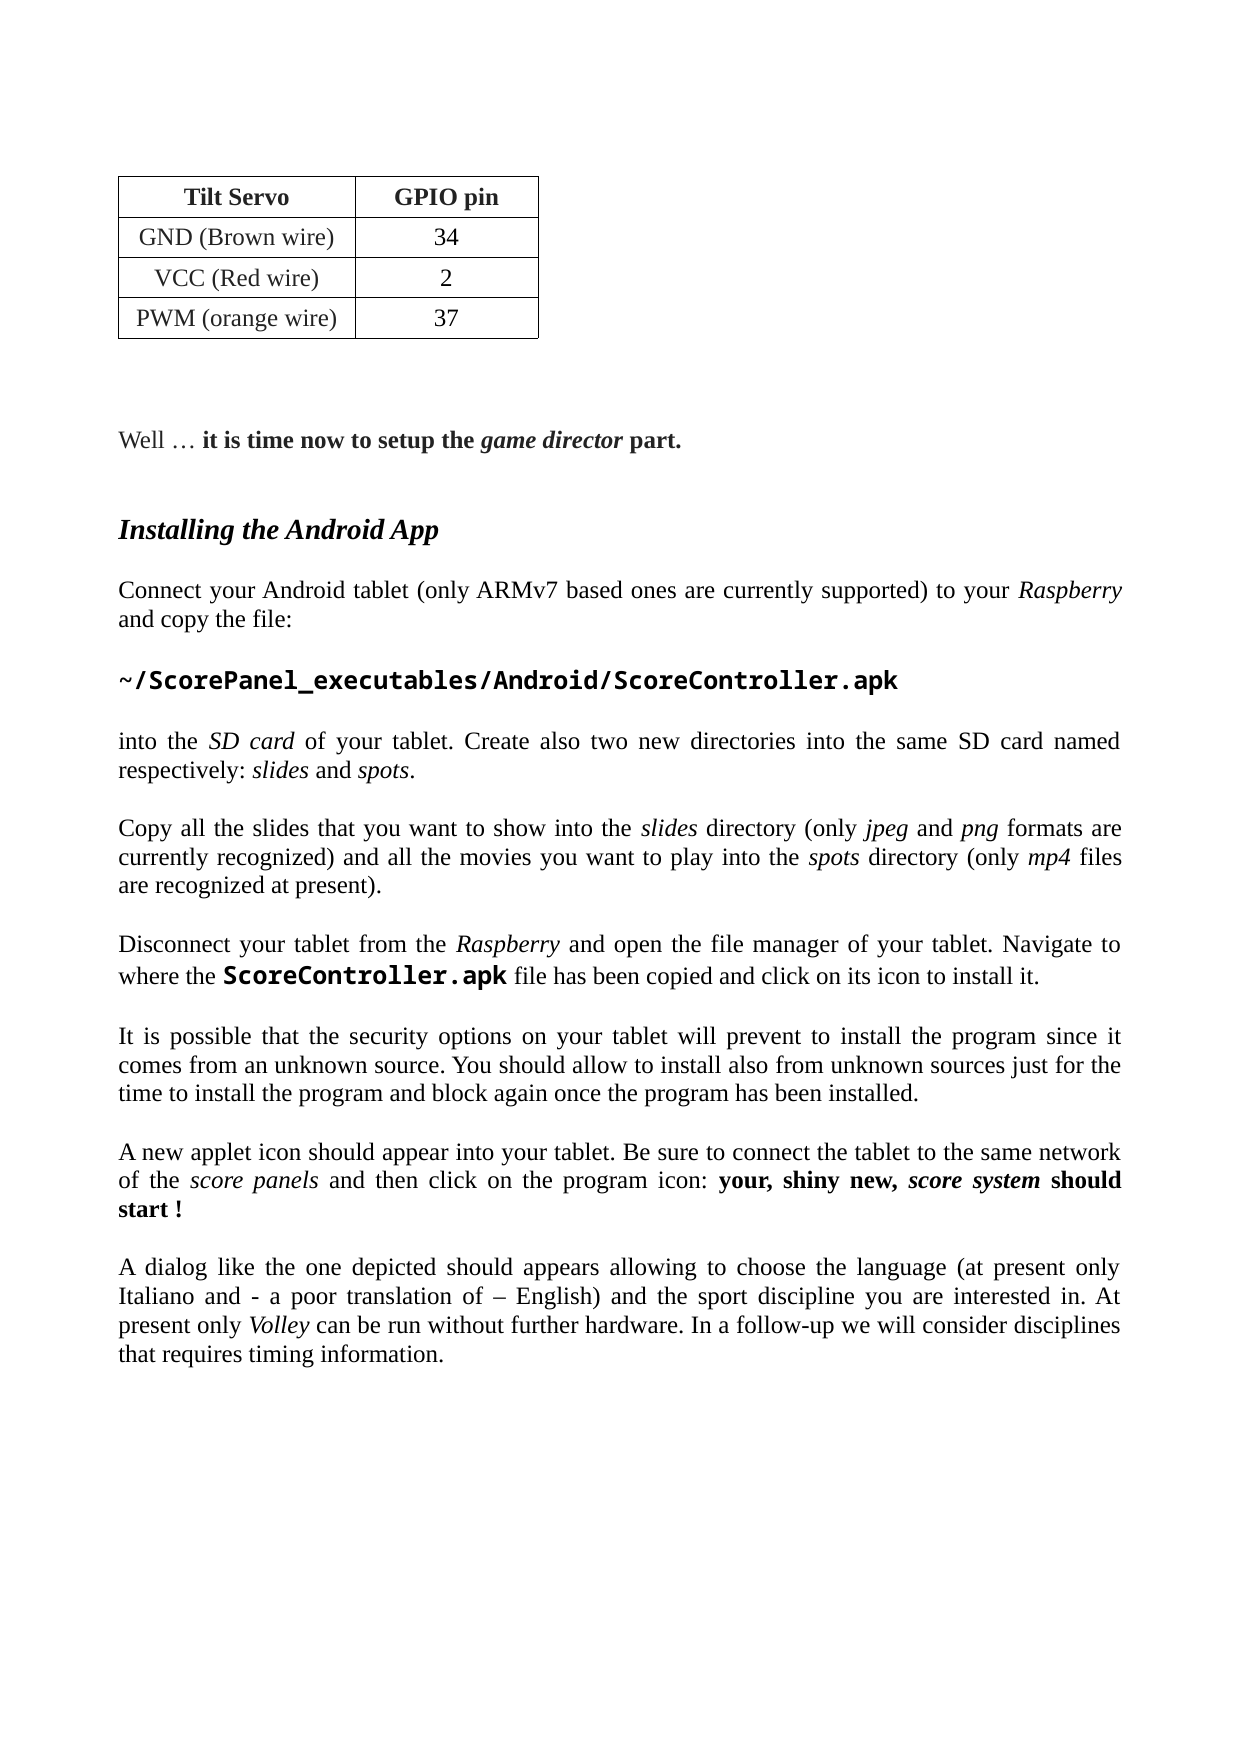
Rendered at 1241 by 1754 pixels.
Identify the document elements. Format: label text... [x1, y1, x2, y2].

text Disconnect your tablet from the Raspberry and open the file manager of your tablet. Navigate to where the ScoreController.apk file has been copied and click on its icon to install it. [118, 929, 1122, 992]
table_cell 2 [356, 258, 538, 297]
text Copy all the slides that you want to show into the slides directory (only jpeg and png formats are currently recognized) and all the movies you want to play into the spots directory (only mp4 files are recognized at present). [118, 813, 1122, 899]
text Connect your Android tablet (only ARMv7 based ones are currently supported) to your Raspberry and copy the file: [118, 576, 1122, 633]
table_cell VCC (Red wire) [119, 258, 355, 297]
text It is possible that the security options on your tablet will prevent to install the program since it comes from an unknown source. You should allow to install also from unknown sources just for the time to install the program and block again once the program has been installed. [118, 1021, 1122, 1107]
table_header Tilt Servo [119, 177, 355, 217]
text into the SD card of your tablet. Create also two new directories into the same SD card named respectively: slides and spots. [118, 726, 1122, 783]
text ~/ScorePanel_executables/Android/ScoreController.apk [118, 662, 1122, 697]
text A dialog like the one depicted should appears allowing to choose the language (at present only Italiano and - a poor translation of – English) and the sport discipline you are interested in. At present only Volley can be run without further hardware. In a follow-up we will consider disciplines that requires timing information. [118, 1252, 1122, 1367]
table_cell PWM (orange wire) [119, 298, 355, 338]
table_cell 34 [356, 218, 538, 257]
table_cell GND (Brown wire) [119, 218, 355, 257]
table_header GPIO pin [356, 177, 538, 217]
text A new applet icon should appear into your tablet. Be sure to connect the tablet to the same network of the score panels and then click on the program icon: your, shiny new, score system should start ! [118, 1137, 1122, 1223]
text Installing the Android App [118, 512, 1122, 546]
table_cell 37 [356, 298, 538, 338]
text Well … it is time now to setup the game director part. [118, 425, 1122, 453]
